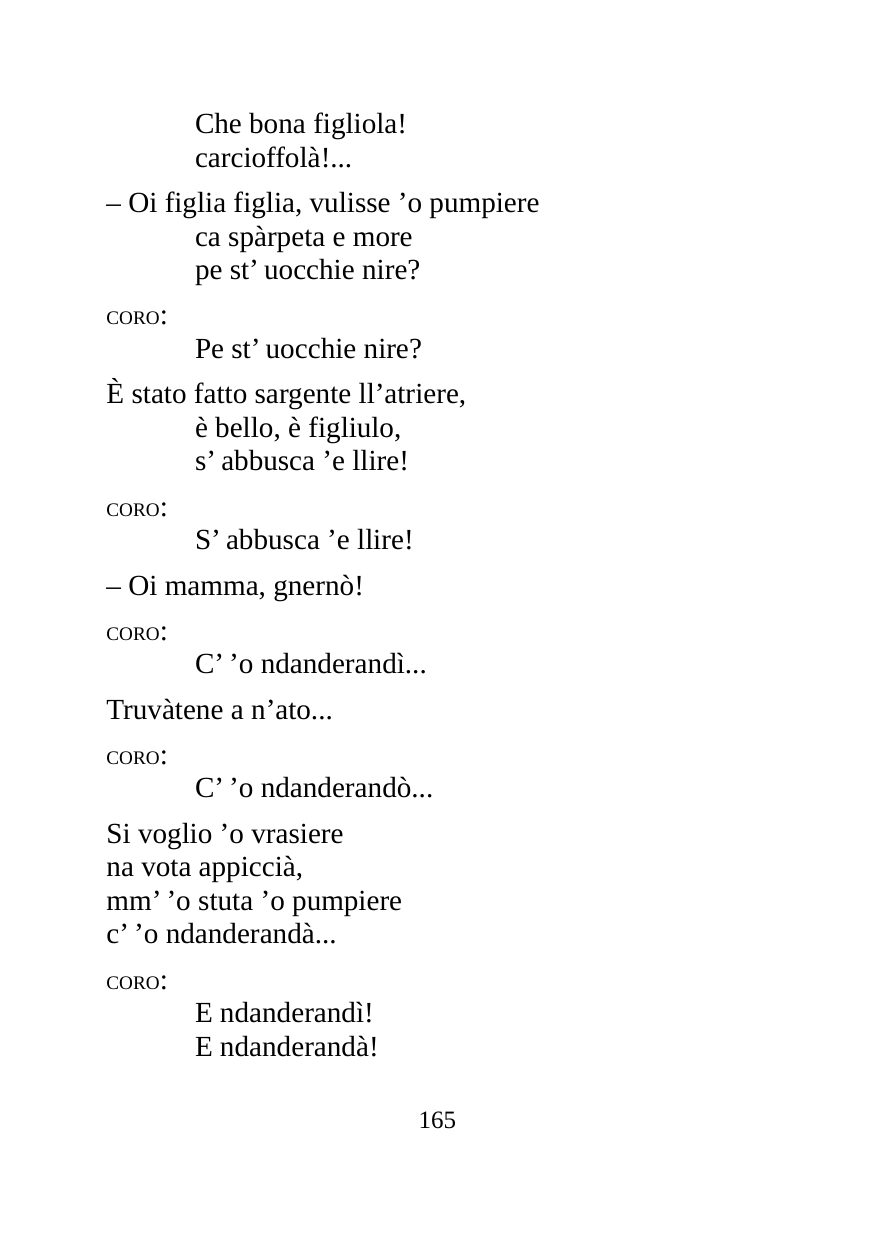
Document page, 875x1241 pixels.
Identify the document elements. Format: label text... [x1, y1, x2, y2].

text C’ ’o ndanderandò... [195, 771, 768, 804]
text carcioffolà!... [195, 140, 768, 173]
text S’ abbusca ’e llire! [195, 522, 768, 556]
text coro: [106, 489, 768, 522]
text C’ ’o ndanderandì... [195, 646, 768, 680]
text coro: [106, 613, 768, 646]
text coro: [106, 737, 768, 771]
text ca spàrpeta e more [195, 219, 768, 252]
text – Oi mamma, gnernò! [106, 568, 768, 601]
text è bello, è figliulo, [195, 410, 768, 443]
text c’ ’o ndanderandà... [106, 917, 768, 950]
text Si voglio ’o vrasiere [106, 816, 768, 849]
text mm’ ’o stuta ’o pumpiere [106, 883, 768, 917]
text Pe st’ uocchie nire? [195, 331, 768, 364]
text È stato fatto sargente ll’atriere, [106, 376, 768, 410]
text na vota appiccià, [106, 849, 768, 883]
text pe st’ uocchie nire? [195, 252, 768, 286]
text E ndanderandà! [195, 1029, 768, 1062]
text coro: [106, 962, 768, 995]
text coro: [106, 297, 768, 331]
text E ndanderandì! [195, 995, 768, 1029]
text Che bona figliola! [195, 106, 768, 140]
text – Oi figlia figlia, vulisse ’o pumpiere [106, 185, 768, 219]
text s’ abbusca ’e llire! [195, 443, 768, 477]
text Truvàtene a n’ato... [106, 692, 768, 725]
